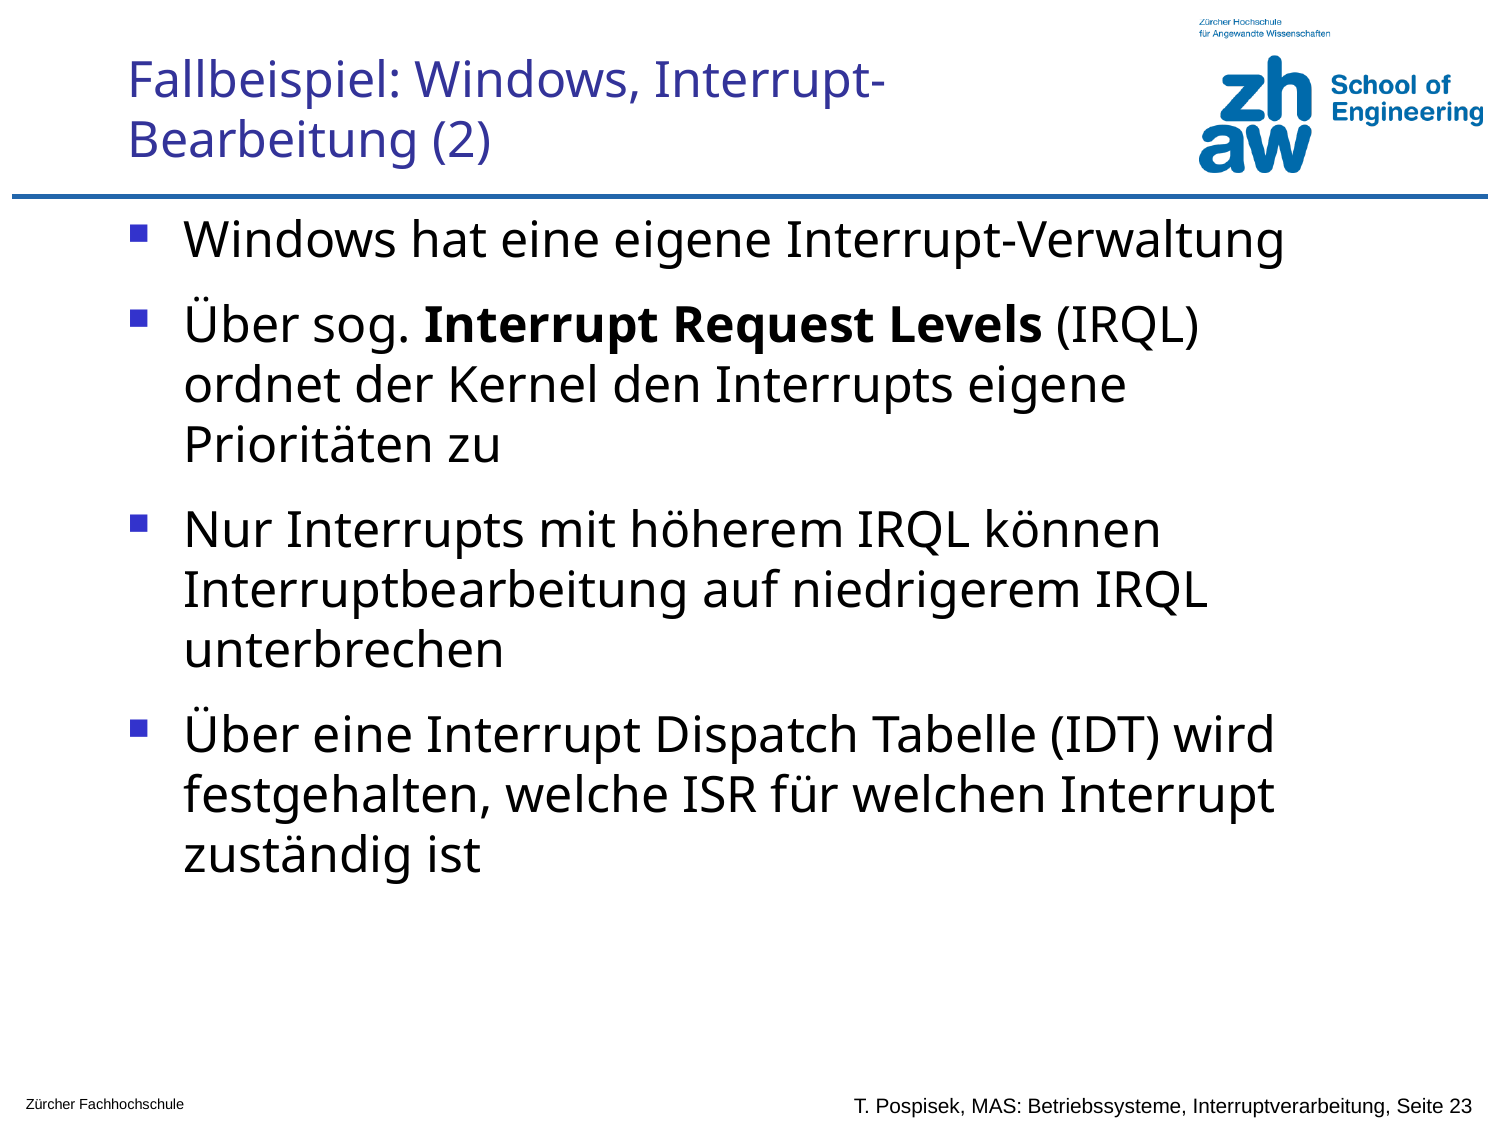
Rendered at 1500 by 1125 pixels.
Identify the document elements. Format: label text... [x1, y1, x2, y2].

list Windows hat eine eigene Interrupt-Verwaltung Über sog. Interrupt Request Levels (IRQL) ordnet der Kernel den Interrupts eigene Prioritäten zu Nur Interrupts mit höherem IRQL können Interruptbearbeitung auf niedrigerem IRQL unterbrechen Über eine Interrupt Dispatch Tabelle (IDT) wird festgehalten, welche ISR für welchen Interrupt zuständig ist [112, 200, 1375, 938]
picture [1199, 19, 1483, 173]
title Fallbeispiel: Windows, Interrupt-Bearbeitung (2) [112, 50, 1146, 175]
